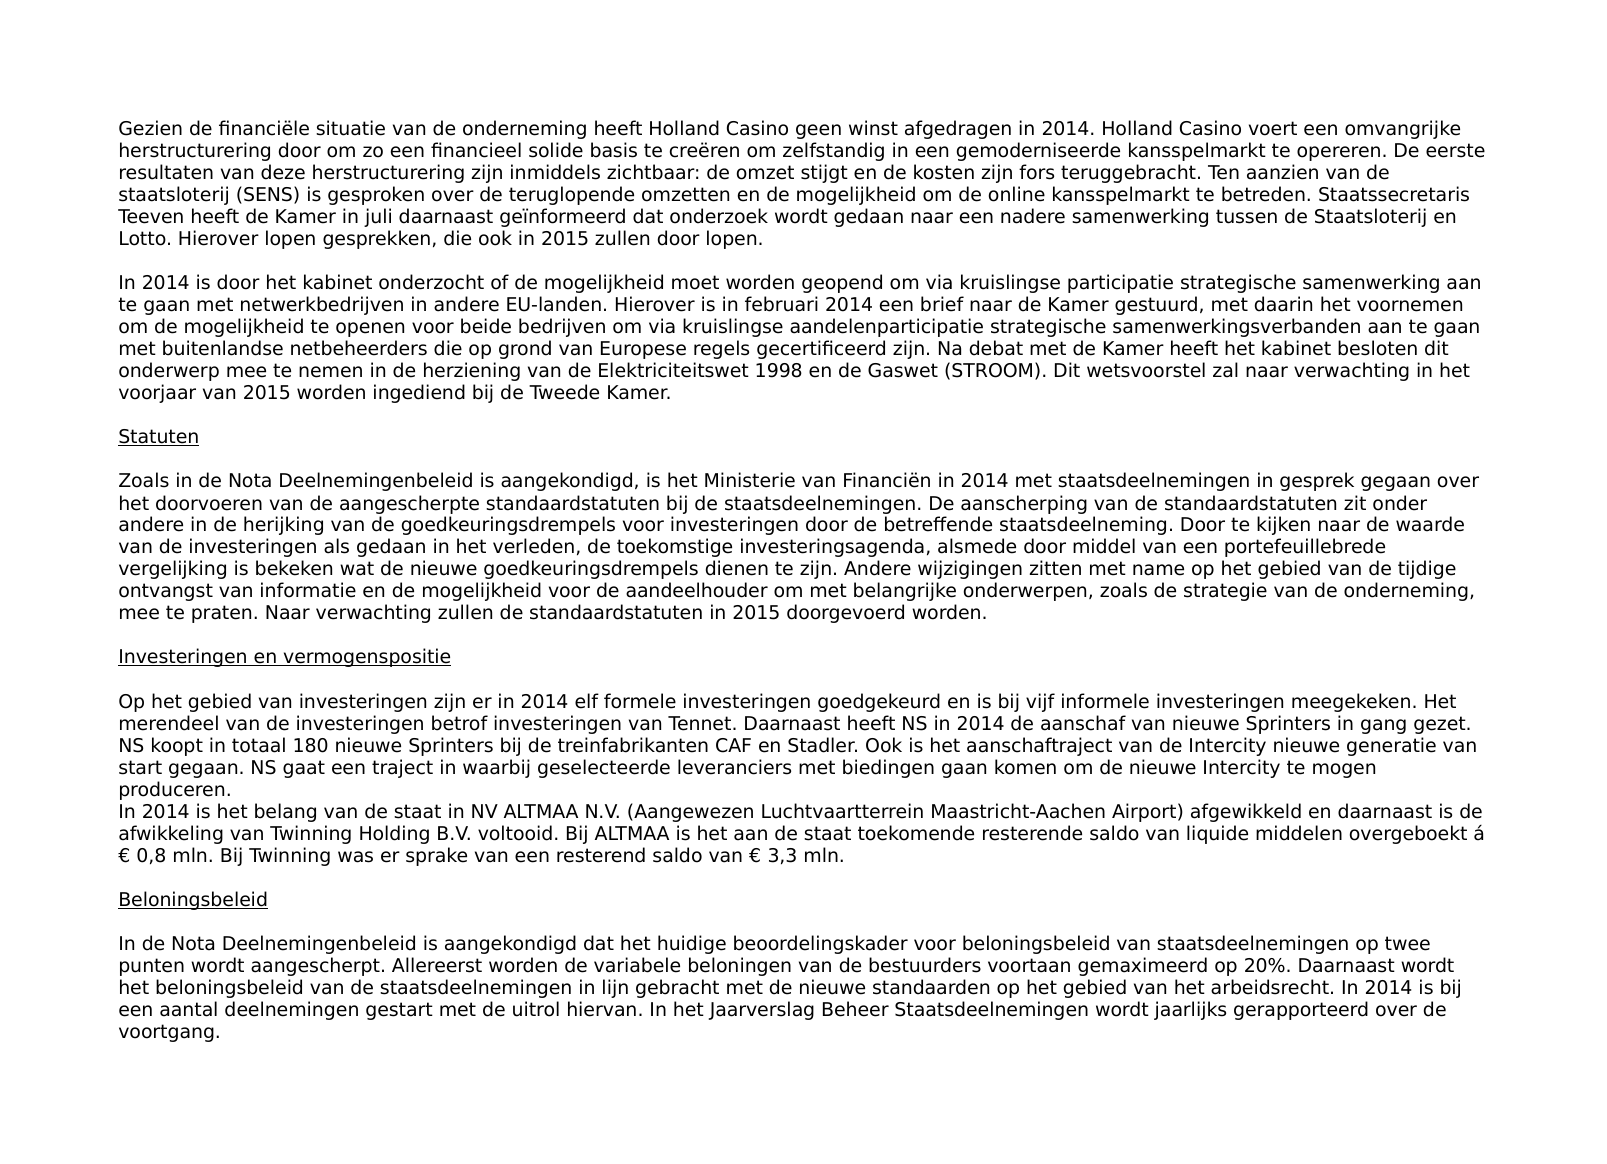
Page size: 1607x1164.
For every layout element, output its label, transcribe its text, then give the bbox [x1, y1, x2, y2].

subtitle Statuten [118, 426, 1488, 448]
text Op het gebied van investeringen zijn er in 2014 elf formele investeringen goedgekeurd en is bij vijf informele investeringen meegekeken. Het merendeel van de investeringen betrof investeringen van Tennet. Daarnaast heeft NS in 2014 de aanschaf van nieuwe Sprinters in gang gezet. NS koopt in totaal 180 nieuwe Sprinters bij de treinfabrikanten CAF en Stadler. Ook is het aanschaftraject van de Intercity nieuwe generatie van start gegaan. NS gaat een traject in waarbij geselecteerde leveranciers met biedingen gaan komen om de nieuwe Intercity te mogen produceren. [118, 691, 1488, 801]
subtitle Investeringen en vermogenspositie [118, 646, 1488, 668]
text Zoals in de Nota Deelnemingenbeleid is aangekondigd, is het Ministerie van Financiën in 2014 met staatsdeelnemingen in gesprek gegaan over het doorvoeren van de aangescherpte standaardstatuten bij de staatsdeelnemingen. De aanscherping van de standaardstatuten zit onder andere in de herijking van de goedkeuringsdrempels voor investeringen door de betreffende staatsdeelneming. Door te kijken naar de waarde van de investeringen als gedaan in het verleden, de toekomstige investeringsagenda, alsmede door middel van een portefeuillebrede vergelijking is bekeken wat de nieuwe goedkeuringsdrempels dienen te zijn. Andere wijzigingen zitten met name op het gebied van de tijdige ontvangst van informatie en de mogelijkheid voor de aandeelhouder om met belangrijke onderwerpen, zoals de strategie van de onderneming, mee te praten. Naar verwachting zullen de standaardstatuten in 2015 doorgevoerd worden. [118, 470, 1488, 624]
text Gezien de financiële situatie van de onderneming heeft Holland Casino geen winst afgedragen in 2014. Holland Casino voert een omvangrijke herstructurering door om zo een financieel solide basis te creëren om zelfstandig in een gemoderniseerde kansspelmarkt te opereren. De eerste resultaten van deze herstructurering zijn inmiddels zichtbaar: de omzet stijgt en de kosten zijn fors teruggebracht. Ten aanzien van de staatsloterij (SENS) is gesproken over de teruglopende omzetten en de mogelijkheid om de online kansspelmarkt te betreden. Staatssecretaris Teeven heeft de Kamer in juli daarnaast geïnformeerd dat onderzoek wordt gedaan naar een nadere samenwerking tussen de Staatsloterij en Lotto. Hierover lopen gesprekken, die ook in 2015 zullen door lopen. [118, 118, 1488, 250]
text In 2014 is door het kabinet onderzocht of de mogelijkheid moet worden geopend om via kruislingse participatie strategische samenwerking aan te gaan met netwerkbedrijven in andere EU-landen. Hierover is in februari 2014 een brief naar de Kamer gestuurd, met daarin het voornemen om de mogelijkheid te openen voor beide bedrijven om via kruislingse aandelenparticipatie strategische samenwerkingsverbanden aan te gaan met buitenlandse netbeheerders die op grond van Europese regels gecertificeerd zijn. Na debat met de Kamer heeft het kabinet besloten dit onderwerp mee te nemen in de herziening van de Elektriciteitswet 1998 en de Gaswet (STROOM). Dit wetsvoorstel zal naar verwachting in het voorjaar van 2015 worden ingediend bij de Tweede Kamer. [118, 272, 1488, 404]
text In de Nota Deelnemingenbeleid is aangekondigd dat het huidige beoordelingskader voor beloningsbeleid van staatsdeelnemingen op twee punten wordt aangescherpt. Allereerst worden de variabele beloningen van de bestuurders voortaan gemaximeerd op 20%. Daarnaast wordt het beloningsbeleid van de staatsdeelnemingen in lijn gebracht met de nieuwe standaarden op het gebied van het arbeidsrecht. In 2014 is bij een aantal deelnemingen gestart met de uitrol hiervan. In het Jaarverslag Beheer Staatsdeelnemingen wordt jaarlijks gerapporteerd over de voortgang. [118, 933, 1488, 1043]
subtitle Beloningsbeleid [118, 889, 1488, 911]
text In 2014 is het belang van de staat in NV ALTMAA N.V. (Aangewezen Luchtvaartterrein Maastricht-Aachen Airport) afgewikkeld en daarnaast is de afwikkeling van Twinning Holding B.V. voltooid. Bij ALTMAA is het aan de staat toekomende resterende saldo van liquide middelen overgeboekt á € 0,8 mln. Bij Twinning was er sprake van een resterend saldo van € 3,3 mln. [118, 801, 1488, 866]
